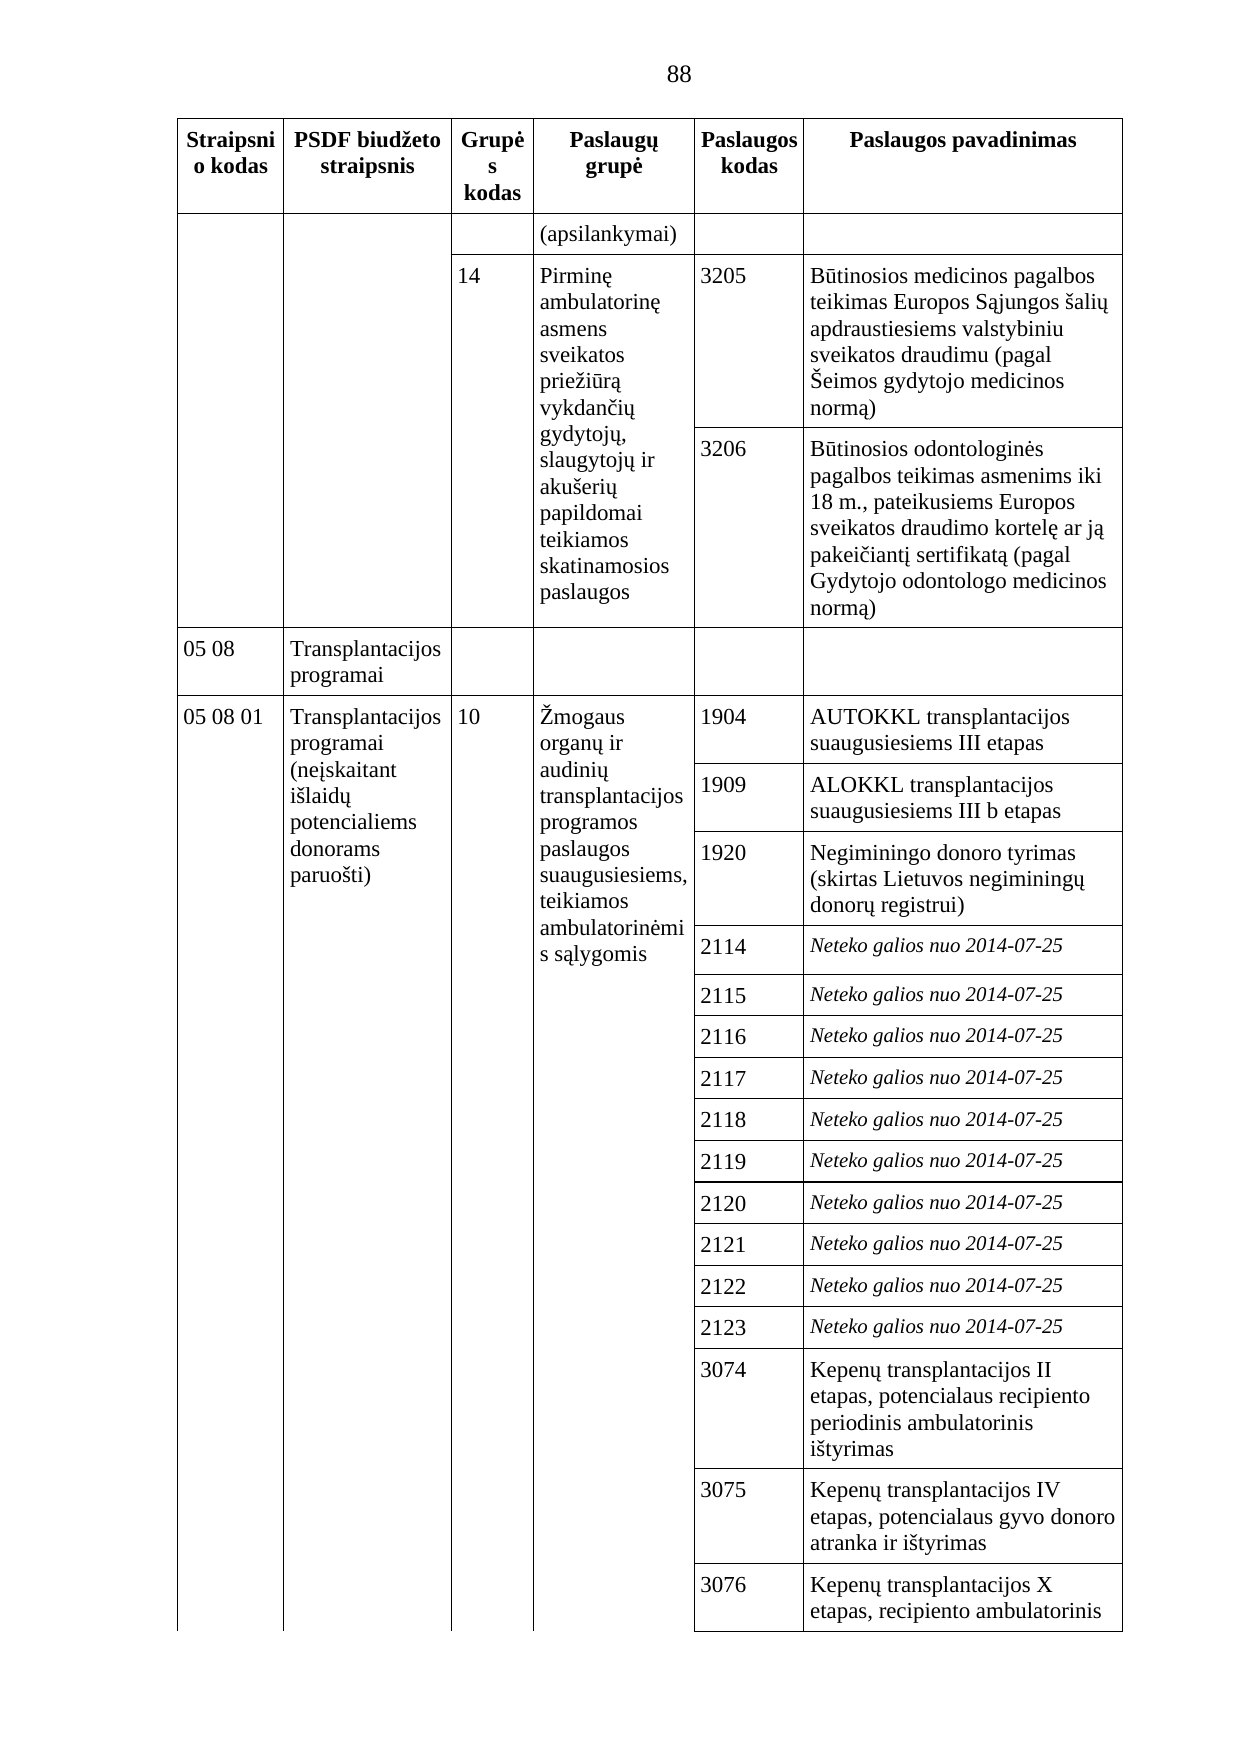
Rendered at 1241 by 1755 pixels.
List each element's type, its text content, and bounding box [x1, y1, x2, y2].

table_cell [534, 1265, 694, 1306]
table_cell 05 08 01 [178, 696, 283, 763]
table_cell 3074 [695, 1349, 803, 1468]
table_cell [534, 1015, 694, 1057]
table_cell [178, 214, 283, 627]
table_cell 3076 [695, 1564, 803, 1631]
table_cell 2117 [695, 1058, 803, 1098]
table_cell 05 08 [178, 628, 283, 695]
table_header Grupės kodas [452, 119, 533, 212]
table_cell [284, 1015, 451, 1057]
table_cell 2120 [695, 1183, 803, 1223]
table_cell [534, 1563, 694, 1631]
table_cell Kepenų transplantacijos II etapas, potencialaus recipiento periodinis ambulatorinis ištyrimas [804, 1349, 1122, 1468]
table_cell 2115 [695, 975, 803, 1015]
table_cell (apsilankymai) [534, 214, 694, 254]
table_cell Neteko galios nuo 2014-07-25 [804, 1183, 1122, 1223]
table_cell [178, 1265, 283, 1306]
table_cell Neteko galios nuo 2014-07-25 [804, 1307, 1122, 1348]
table_cell [284, 1181, 451, 1223]
table_cell 2121 [695, 1224, 803, 1264]
table_cell [452, 974, 533, 1015]
table_cell 3206 [695, 428, 803, 627]
table_cell 2119 [695, 1141, 803, 1181]
table_cell Neteko galios nuo 2014-07-25 [804, 1141, 1122, 1181]
table_cell Neteko galios nuo 2014-07-25 [804, 1058, 1122, 1098]
table_cell [284, 974, 451, 1015]
table_cell [534, 628, 694, 695]
table_cell [452, 831, 533, 925]
table_cell [534, 1098, 694, 1140]
table_cell [284, 1348, 451, 1468]
table_cell [452, 1348, 533, 1468]
table_cell [284, 1563, 451, 1631]
table_cell [534, 1057, 694, 1098]
table_header Straipsnio kodas [178, 119, 283, 212]
table_cell [452, 1181, 533, 1223]
table_cell [284, 1223, 451, 1264]
table_cell [804, 214, 1122, 254]
table_cell [534, 1348, 694, 1468]
table_cell [284, 1468, 451, 1563]
table_cell [178, 831, 283, 925]
table_cell Neteko galios nuo 2014-07-25 [804, 1016, 1122, 1057]
table_cell [178, 1306, 283, 1348]
table_cell 14 [452, 255, 533, 627]
table_cell 2122 [695, 1266, 803, 1306]
table_cell [284, 1140, 451, 1181]
table_cell 1920 [695, 832, 803, 925]
table_cell [452, 1140, 533, 1181]
table_header Paslaugos kodas [695, 119, 803, 212]
table_cell [534, 1181, 694, 1223]
table_cell [534, 1223, 694, 1264]
table_cell AUTOKKL transplantacijos suaugusiesiems III etapas [804, 696, 1122, 763]
table_cell [178, 1140, 283, 1181]
table_cell Transplantacijos programai (neįskaitant išlaidų potencialiems donorams paruošti) [284, 696, 451, 974]
table_cell [452, 1223, 533, 1264]
table_cell [452, 1468, 533, 1563]
table_cell [284, 1098, 451, 1140]
table_header Paslaugų grupė [534, 119, 694, 212]
table_cell Būtinosios odontologinės pagalbos teikimas asmenims iki 18 m., pateikusiems Europos sveikatos draudimo kortelę ar ją pakeičiantį sertifikatą (pagal Gydytojo odontologo medicinos normą) [804, 428, 1122, 627]
table_cell 2116 [695, 1016, 803, 1057]
table_cell 10 [452, 696, 533, 763]
table_cell [178, 1057, 283, 1098]
table_cell [452, 1265, 533, 1306]
table_cell 2123 [695, 1307, 803, 1348]
table_cell [534, 1140, 694, 1181]
table_cell [534, 974, 694, 1015]
table_cell [452, 1057, 533, 1098]
table_cell [178, 1181, 283, 1223]
table_cell Pirminę ambulatorinę asmens sveikatos priežiūrą vykdančių gydytojų, slaugytojų ir akušerių papildomai teikiamos skatinamosios paslaugos [534, 255, 694, 627]
table_cell [178, 1015, 283, 1057]
table_cell Kepenų transplantacijos IV etapas, potencialaus gyvo donoro atranka ir ištyrimas [804, 1469, 1122, 1563]
table_cell Neteko galios nuo 2014-07-25 [804, 1266, 1122, 1306]
table_cell [178, 1348, 283, 1468]
table_cell 1904 [695, 696, 803, 763]
table_cell [178, 1098, 283, 1140]
table_cell [178, 925, 283, 974]
table_cell [452, 628, 533, 695]
table_cell [284, 214, 451, 627]
table_cell 2118 [695, 1099, 803, 1140]
table_cell Transplantacijos programai [284, 628, 451, 695]
table_cell [452, 1563, 533, 1631]
table_cell Kepenų transplantacijos X etapas, recipiento ambulatorinis [804, 1564, 1122, 1631]
table_cell [452, 214, 533, 254]
table_cell [695, 628, 803, 695]
table_cell Neteko galios nuo 2014-07-25 [804, 1224, 1122, 1264]
table_cell ALOKKL transplantacijos suaugusiesiems III b etapas [804, 764, 1122, 831]
table_cell [178, 1468, 283, 1563]
table_header Paslaugos pavadinimas [804, 119, 1122, 212]
table_cell 3205 [695, 255, 803, 427]
table_cell [284, 1057, 451, 1098]
table_cell 3075 [695, 1469, 803, 1563]
table_cell [452, 925, 533, 974]
table_cell [534, 1306, 694, 1348]
table_cell Neteko galios nuo 2014-07-25 [804, 975, 1122, 1015]
table_cell Negiminingo donoro tyrimas (skirtas Lietuvos negiminingų donorų registrui) [804, 832, 1122, 925]
table_cell Būtinosios medicinos pagalbos teikimas Europos Sąjungos šalių apdraustiesiems valstybiniu sveikatos draudimu (pagal Šeimos gydytojo medicinos normą) [804, 255, 1122, 427]
table_cell [452, 1098, 533, 1140]
table_cell [178, 763, 283, 831]
table_cell [452, 1306, 533, 1348]
table_cell Neteko galios nuo 2014-07-25 [804, 926, 1122, 974]
table_cell [534, 1468, 694, 1563]
table_cell Neteko galios nuo 2014-07-25 [804, 1099, 1122, 1140]
table_cell [804, 628, 1122, 695]
table_cell [695, 214, 803, 254]
table_cell [178, 974, 283, 1015]
table_cell 1909 [695, 764, 803, 831]
table_cell [178, 1223, 283, 1264]
table_cell 2114 [695, 926, 803, 974]
table_cell [284, 1306, 451, 1348]
table_cell [452, 763, 533, 831]
table_cell [284, 1265, 451, 1306]
table_cell Žmogaus organų ir audinių transplantacijos programos paslaugos suaugusiesiems, teikiamos ambulatorinėmis sąlygomis [534, 696, 694, 974]
table_header PSDF biudžeto straipsnis [284, 119, 451, 212]
table_cell [452, 1015, 533, 1057]
table_cell [178, 1563, 283, 1631]
